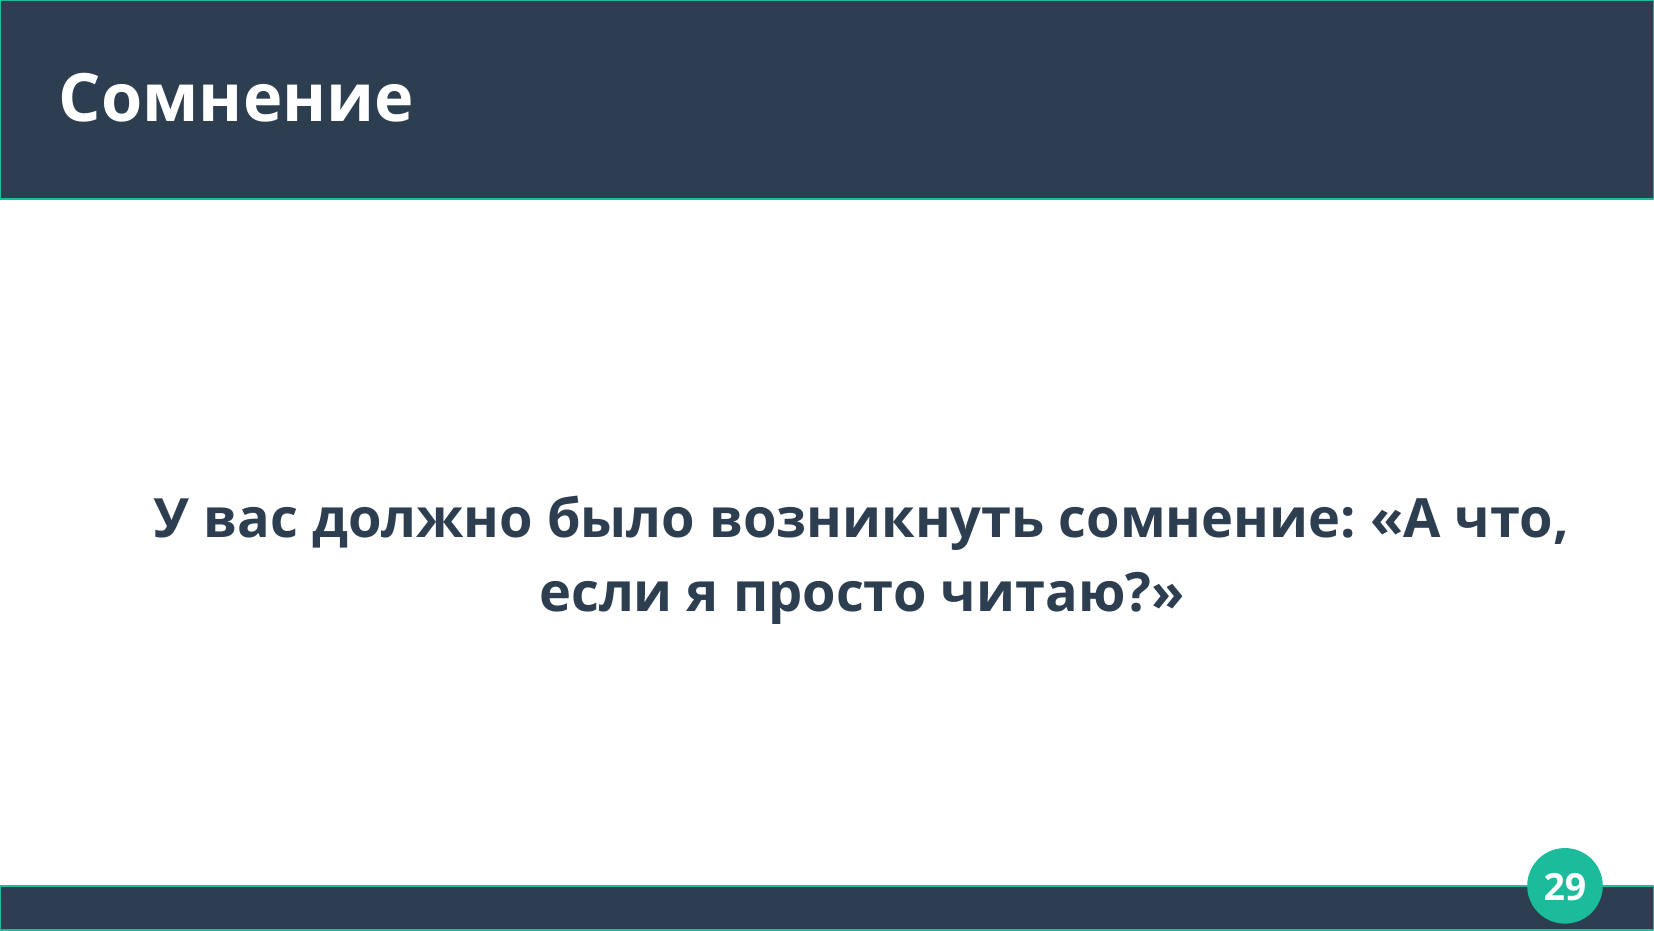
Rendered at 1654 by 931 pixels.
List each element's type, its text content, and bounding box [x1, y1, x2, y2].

list У вас должно было возникнуть сомнение: «А что, если я просто читаю?» [59, 243, 1595, 864]
title Сомнение [59, 37, 1595, 155]
